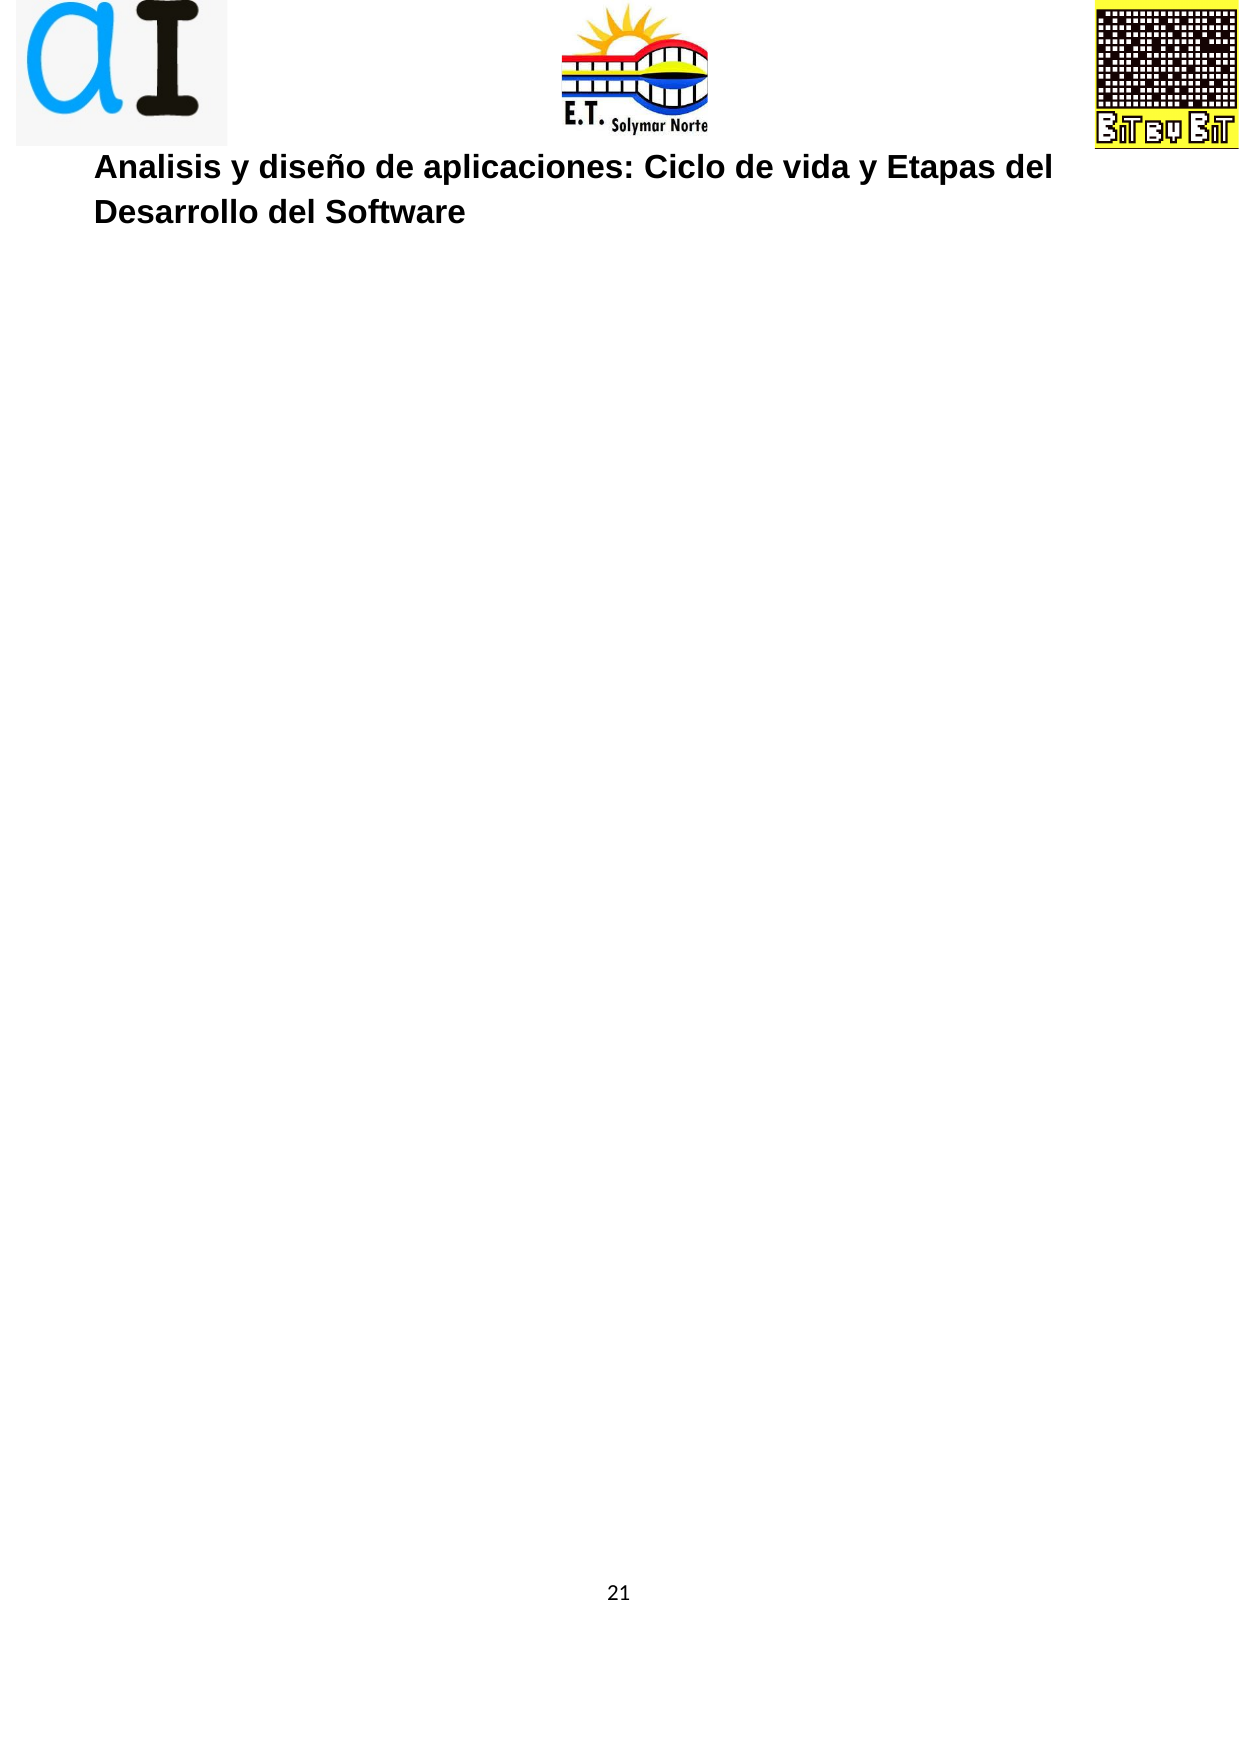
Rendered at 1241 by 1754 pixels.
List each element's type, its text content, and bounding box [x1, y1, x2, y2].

picture [1094, 0, 1239, 149]
picture [16, 0, 228, 146]
picture [561, 0, 708, 146]
subtitle Analisis y diseño de aplicaciones: Ciclo de vida y Etapas del Desarrollo del Software [94, 148, 1143, 230]
